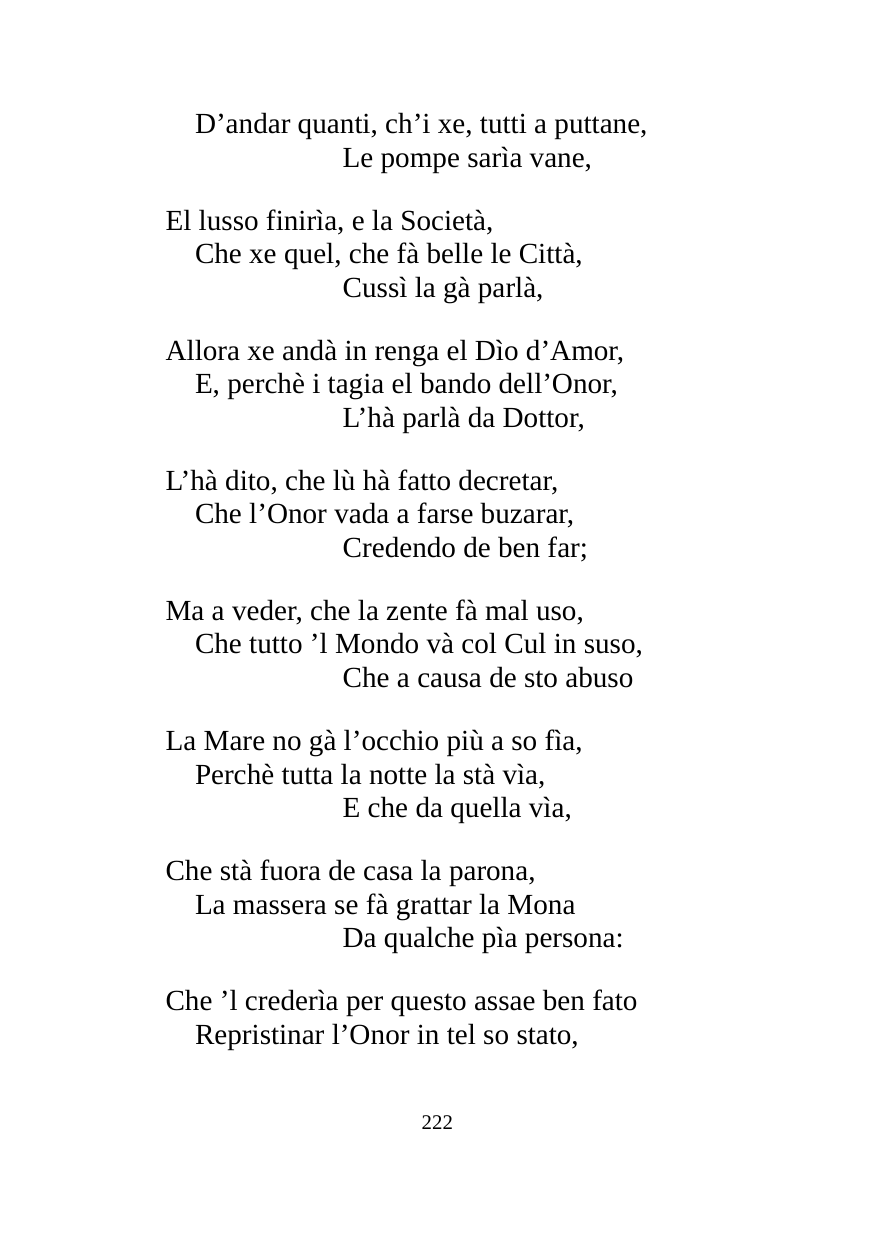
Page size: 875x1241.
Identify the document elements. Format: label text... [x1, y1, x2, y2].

text Allora xe andà in renga el Dìo d’Amor, E, perchè i tagia el bando dell’Onor, L’hà parlà da Dottor, [165, 333, 768, 433]
text L’hà dito, che lù hà fatto decretar, Che l’Onor vada a farse buzarar, Credendo de ben far; [165, 463, 768, 564]
text El lusso finirìa, e la Società, Che xe quel, che fà belle le Città, Cussì la gà parlà, [165, 203, 768, 303]
text D’andar quanti, ch’i xe, tutti a puttane, Le pompe sarìa vane, [165, 106, 768, 173]
text La Mare no gà l’occhio più a so fìa, Perchè tutta la notte la stà vìa, E che da quella vìa, [165, 723, 768, 824]
text Che stà fuora de casa la parona, La massera se fà grattar la Mona Da qualche pìa persona: [165, 853, 768, 954]
text Che ’l crederìa per questo assae ben fato Repristinar l’Onor in tel so stato, [165, 983, 768, 1051]
text Ma a veder, che la zente fà mal uso, Che tutto ’l Mondo và col Cul in suso, Che a causa de sto abuso [165, 593, 768, 694]
